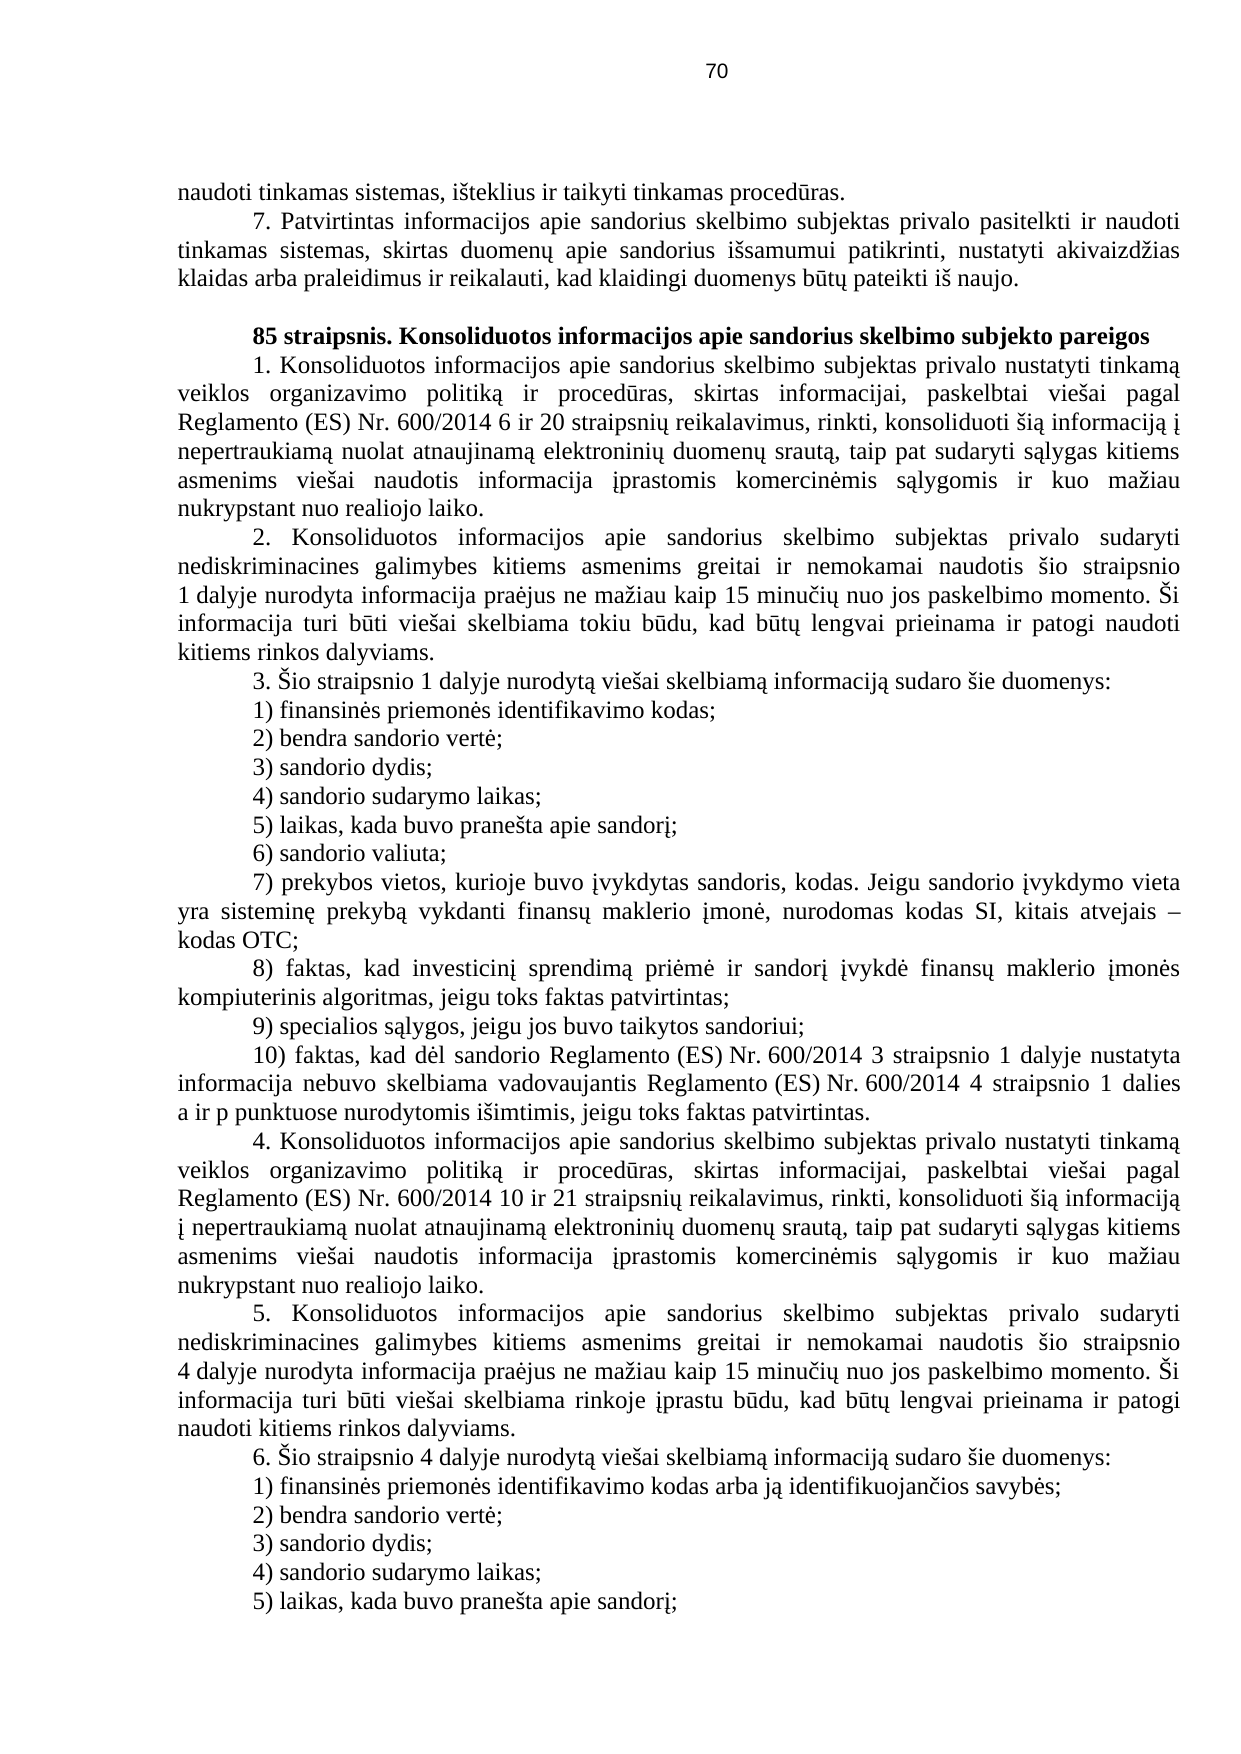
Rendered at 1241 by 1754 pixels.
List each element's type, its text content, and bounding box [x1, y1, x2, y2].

text 5) laikas, kada buvo pranešta apie sandorį; [177, 810, 1181, 838]
text 1) finansinės priemonės identifikavimo kodas arba ją identifikuojančios savybės; [177, 1471, 1181, 1500]
text 4) sandorio sudarymo laikas; [177, 1557, 1181, 1586]
text 2. Konsoliduotos informacijos apie sandorius skelbimo subjektas privalo sudaryti nediskriminacines galimybes kitiems asmenims greitai ir nemokamai naudotis šio straipsnio 1 dalyje nurodyta informacija praėjus ne mažiau kaip 15 minučių nuo jos paskelbimo momento. Ši informacija turi būti viešai skelbiama tokiu būdu, kad būtų lengvai prieinama ir patogi naudoti kitiems rinkos dalyviams. [177, 522, 1181, 666]
text 9) specialios sąlygos, jeigu jos buvo taikytos sandoriui; [177, 1011, 1181, 1040]
text 3) sandorio dydis; [177, 1528, 1181, 1557]
text 6. Šio straipsnio 4 dalyje nurodytą viešai skelbiamą informaciją sudaro šie duomenys: [177, 1442, 1181, 1471]
text 8) faktas, kad investicinį sprendimą priėmė ir sandorį įvykdė finansų maklerio įmonės kompiuterinis algoritmas, jeigu toks faktas patvirtintas; [177, 953, 1181, 1011]
text 3. Šio straipsnio 1 dalyje nurodytą viešai skelbiamą informaciją sudaro šie duomenys: [177, 666, 1181, 695]
text 2) bendra sandorio vertė; [177, 1500, 1181, 1528]
text 2) bendra sandorio vertė; [177, 723, 1181, 752]
text 4) sandorio sudarymo laikas; [177, 781, 1181, 810]
text 1) finansinės priemonės identifikavimo kodas; [177, 695, 1181, 723]
text 7) prekybos vietos, kurioje buvo įvykdytas sandoris, kodas. Jeigu sandorio įvykdymo vieta yra sisteminę prekybą vykdanti finansų maklerio įmonė, nurodomas kodas SI, kitais atvejais – kodas OTC; [177, 867, 1181, 953]
text 1. Konsoliduotos informacijos apie sandorius skelbimo subjektas privalo nustatyti tinkamą veiklos organizavimo politiką ir procedūras, skirtas informacijai, paskelbtai viešai pagal Reglamento (ES) Nr. 600/2014 6 ir 20 straipsnių reikalavimus, rinkti, konsoliduoti šią informaciją į nepertraukiamą nuolat atnaujinamą elektroninių duomenų srautą, taip pat sudaryti sąlygas kitiems asmenims viešai naudotis informacija įprastomis komercinėmis sąlygomis ir kuo mažiau nukrypstant nuo realiojo laiko. [177, 350, 1181, 522]
text 85 straipsnis. Konsoliduotos informacijos apie sandorius skelbimo subjekto pareigos [177, 321, 1181, 350]
text 6) sandorio valiuta; [177, 838, 1181, 867]
text 5) laikas, kada buvo pranešta apie sandorį; [177, 1586, 1181, 1615]
text 5. Konsoliduotos informacijos apie sandorius skelbimo subjektas privalo sudaryti nediskriminacines galimybes kitiems asmenims greitai ir nemokamai naudotis šio straipsnio 4 dalyje nurodyta informacija praėjus ne mažiau kaip 15 minučių nuo jos paskelbimo momento. Ši informacija turi būti viešai skelbiama rinkoje įprastu būdu, kad būtų lengvai prieinama ir patogi naudoti kitiems rinkos dalyviams. [177, 1298, 1181, 1442]
text naudoti tinkamas sistemas, išteklius ir taikyti tinkamas procedūras. [177, 177, 1181, 206]
text 3) sandorio dydis; [177, 752, 1181, 781]
text 7. Patvirtintas informacijos apie sandorius skelbimo subjektas privalo pasitelkti ir naudoti tinkamas sistemas, skirtas duomenų apie sandorius išsamumui patikrinti, nustatyti akivaizdžias klaidas arba praleidimus ir reikalauti, kad klaidingi duomenys būtų pateikti iš naujo. [177, 206, 1181, 292]
text 10) faktas, kad dėl sandorio Reglamento (ES) Nr. 600/2014 3 straipsnio 1 dalyje nustatyta informacija nebuvo skelbiama vadovaujantis Reglamento (ES) Nr. 600/2014 4 straipsnio 1 dalies a ir p punktuose nurodytomis išimtimis, jeigu toks faktas patvirtintas. [177, 1040, 1181, 1126]
text 4. Konsoliduotos informacijos apie sandorius skelbimo subjektas privalo nustatyti tinkamą veiklos organizavimo politiką ir procedūras, skirtas informacijai, paskelbtai viešai pagal Reglamento (ES) Nr. 600/2014 10 ir 21 straipsnių reikalavimus, rinkti, konsoliduoti šią informaciją į nepertraukiamą nuolat atnaujinamą elektroninių duomenų srautą, taip pat sudaryti sąlygas kitiems asmenims viešai naudotis informacija įprastomis komercinėmis sąlygomis ir kuo mažiau nukrypstant nuo realiojo laiko. [177, 1126, 1181, 1298]
